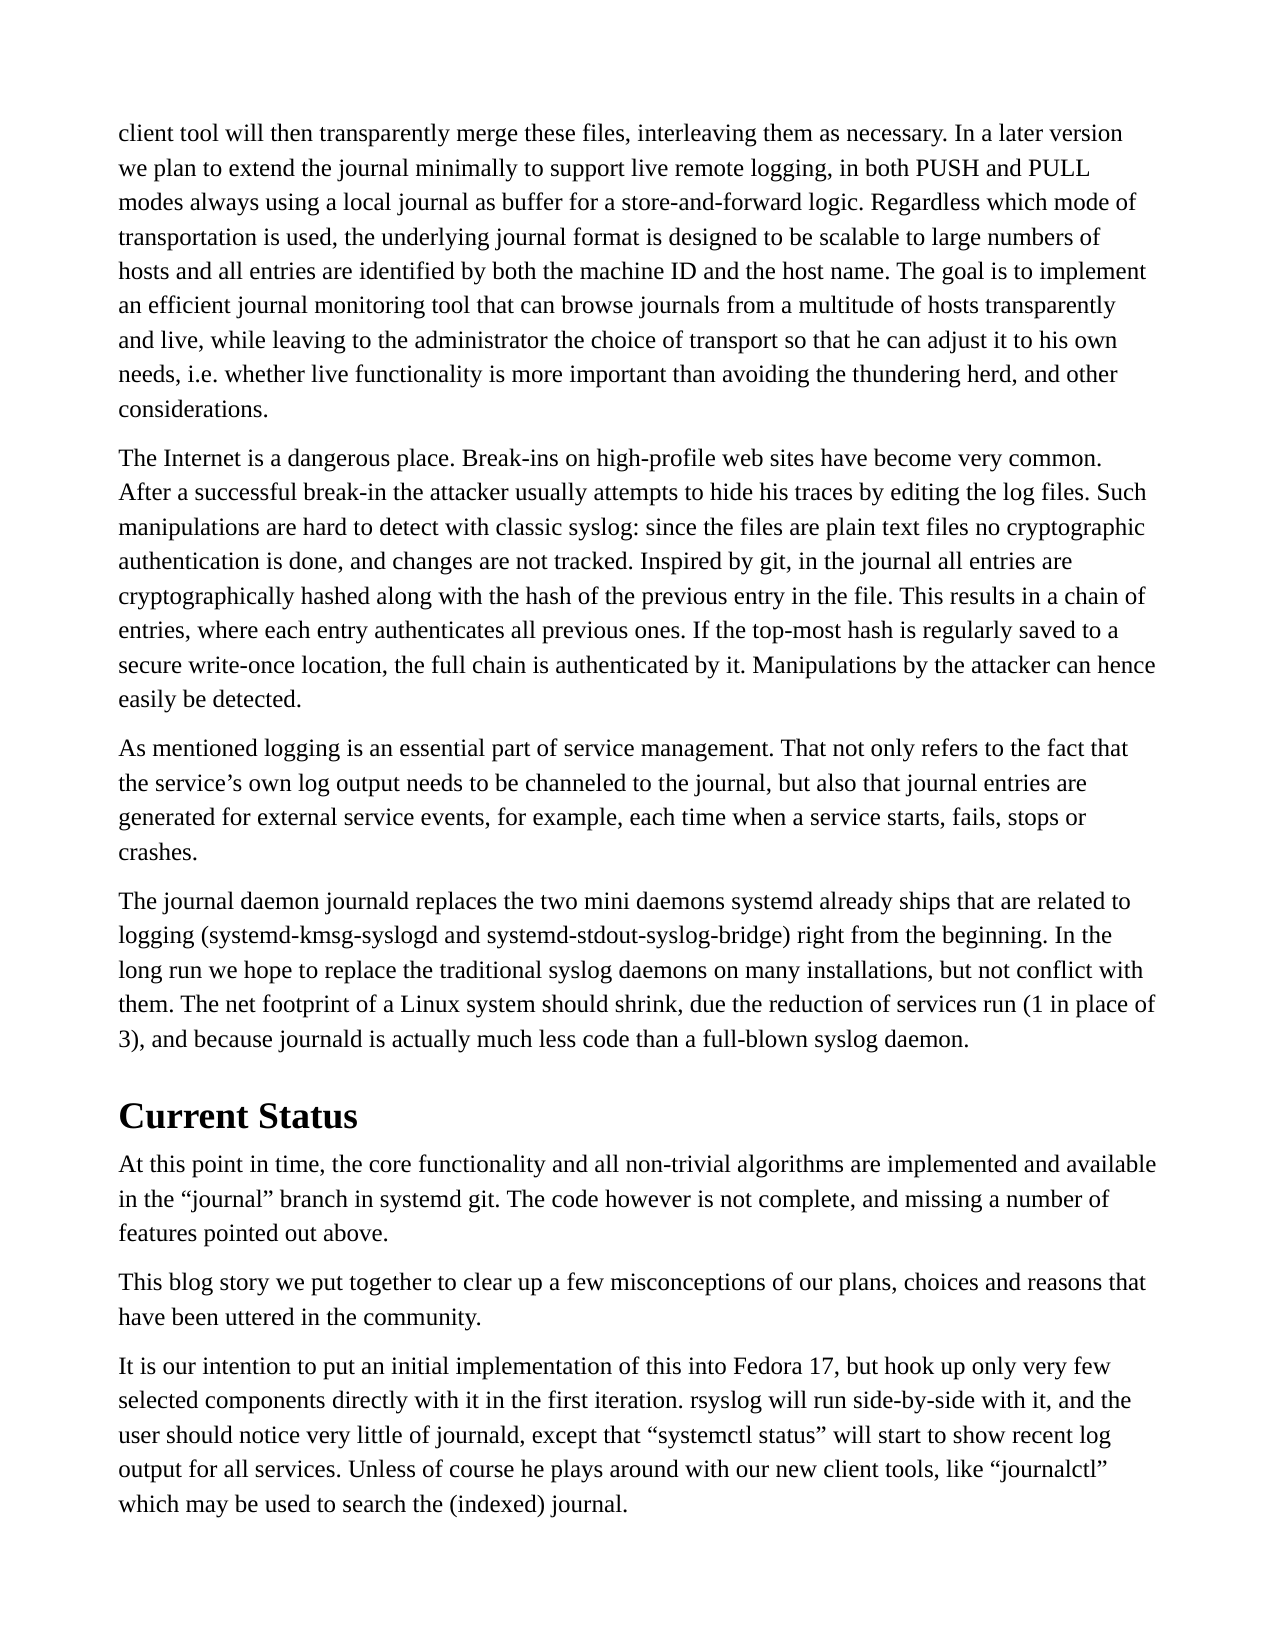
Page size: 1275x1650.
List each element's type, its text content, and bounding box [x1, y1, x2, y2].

text It is our intention to put an initial implementation of this into Fedora 17, but hook up only very few selected components directly with it in the first iteration. rsyslog will run side-by-side with it, and the user should notice very little of journald, except that “systemctl status” will start to show recent log output for all services. Unless of course he plays around with our new client tools, like “journalctl” which may be used to search the (indexed) journal. [118, 1351, 1157, 1518]
text At this point in time, the core functionality and all non-trivial algorithms are implemented and available in the “journal” branch in systemd git. The code however is not complete, and missing a number of features pointed out above. [118, 1149, 1157, 1247]
text The Internet is a dangerous place. Break-ins on high-profile web sites have become very common. After a successful break-in the attacker usually attempts to hide his traces by editing the log files. Such manipulations are hard to detect with classic syslog: since the files are plain text files no cryptographic authentication is done, and changes are not tracked. Inspired by git, in the journal all entries are cryptographically hashed along with the hash of the previous entry in the file. This results in a chain of entries, where each entry authenticates all previous ones. If the top-most hash is regularly saved to a secure write-once location, the full chain is authenticated by it. Manipulations by the attacker can hence easily be detected. [118, 443, 1157, 713]
text This blog story we put together to clear up a few misconceptions of our plans, choices and reasons that have been uttered in the community. [118, 1267, 1157, 1331]
text client tool will then transparently merge these files, interleaving them as necessary. In a later version we plan to extend the journal minimally to support live remote logging, in both PUSH and PULL modes always using a local journal as buffer for a store-and-forward logic. Regardless which mode of transportation is used, the underlying journal format is designed to be scalable to large numbers of hosts and all entries are identified by both the machine ID and the host name. The goal is to implement an efficient journal monitoring tool that can browse journals from a multitude of hosts transparently and live, while leaving to the administrator the choice of transport so that he can adjust it to his own needs, i.e. whether live functionality is more important than avoiding the thundering herd, and other considerations. [118, 118, 1157, 423]
text The journal daemon journald replaces the two mini daemons systemd already ships that are related to logging (systemd-kmsg-syslogd and systemd-stdout-syslog-bridge) right from the beginning. In the long run we hope to replace the traditional syslog daemons on many installations, but not conflict with them. The net footprint of a Linux system should shrink, due the reduction of services run (1 in place of 3), and because journald is actually much less code than a full-blown syslog daemon. [118, 886, 1157, 1053]
text As mentioned logging is an essential part of service management. That not only refers to the fact that the service’s own log output needs to be channeled to the journal, but also that journal entries are generated for external service events, for example, each time when a service starts, fails, stops or crashes. [118, 733, 1157, 866]
subtitle Current Status [118, 1094, 1157, 1137]
